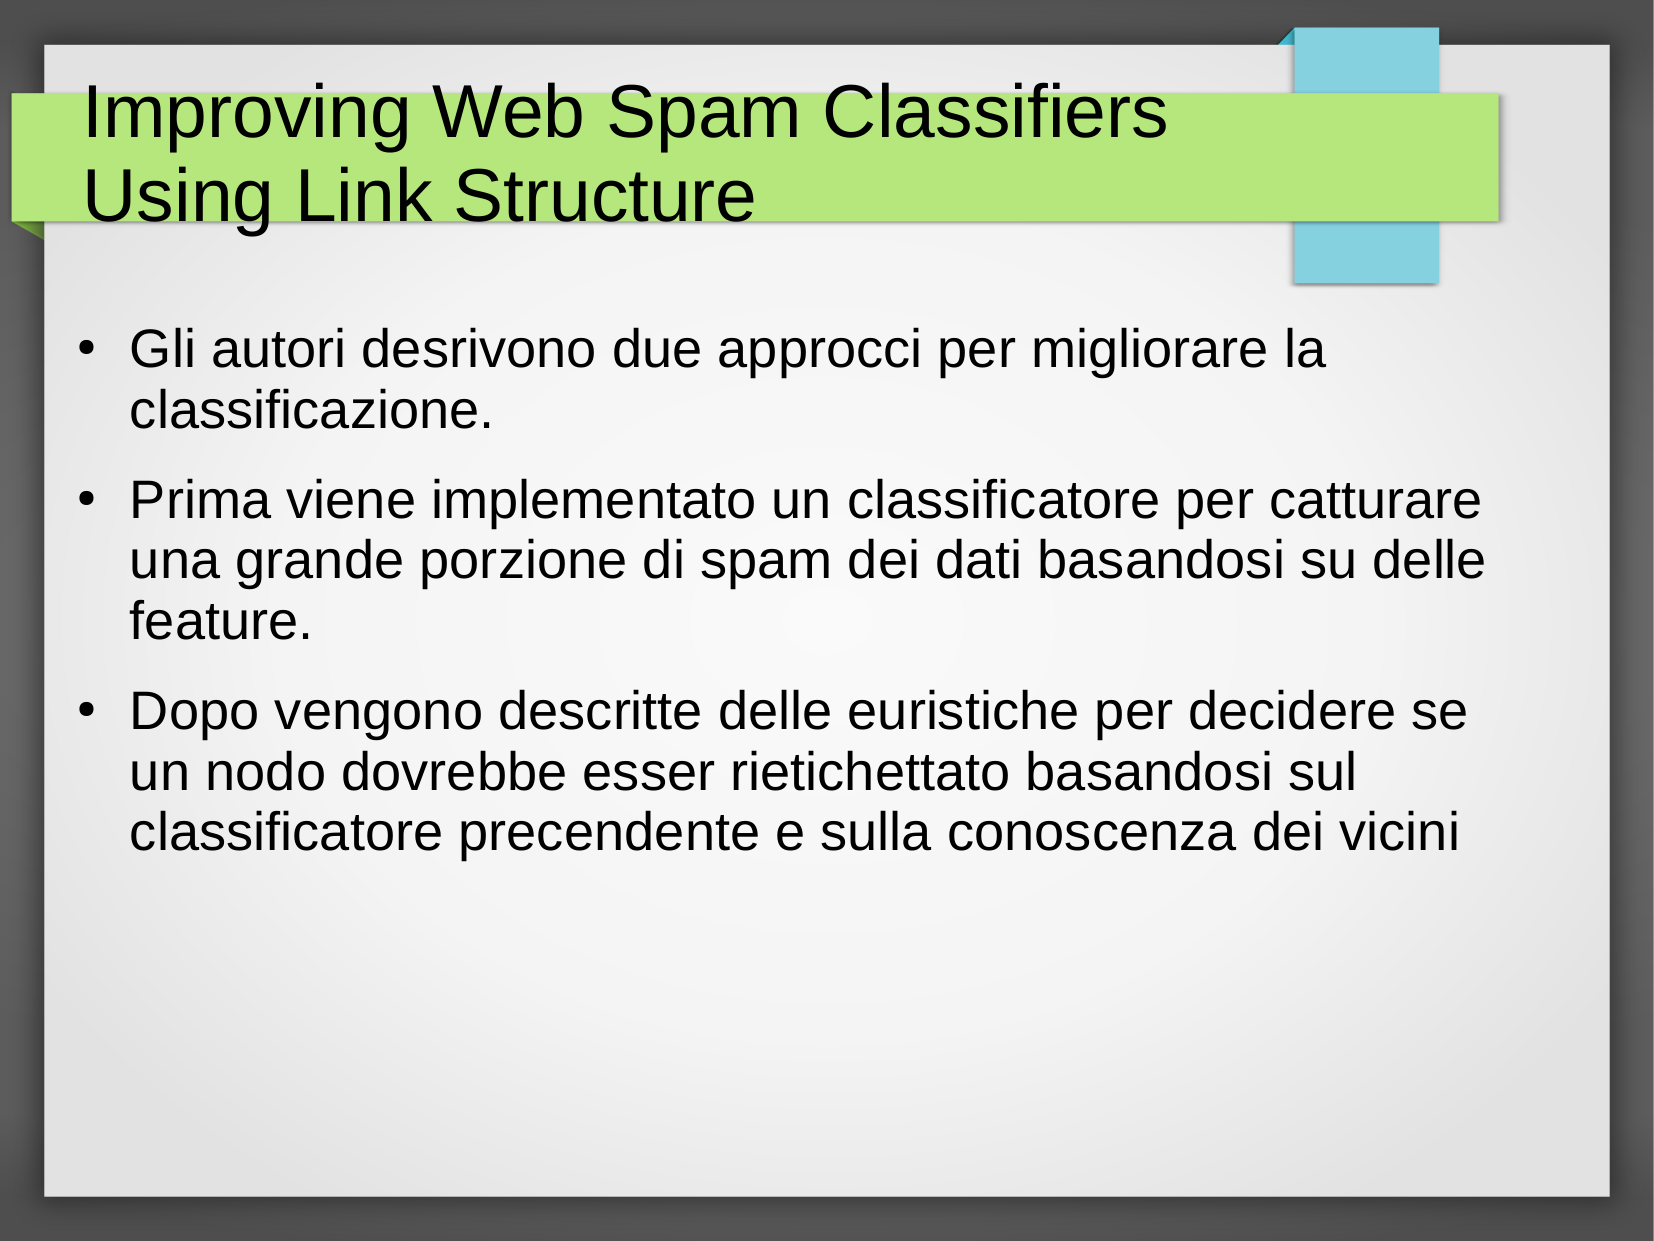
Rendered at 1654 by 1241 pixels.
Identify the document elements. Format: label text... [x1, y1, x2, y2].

picture [0, 0, 1654, 1241]
title Improving Web Spam Classifiers Using Link Structure [82, 69, 1264, 238]
list Gli autori desrivono due approcci per migliorare la classificazione. Prima viene implementato un classificatore per catturare una grande porzione di spam dei dati basandosi su delle feature. Dopo vengono descritte delle euristiche per decidere se un nodo dovrebbe esser rietichettato basandosi sul classificatore precendente e sulla conoscenza dei vicini [59, 318, 1512, 1111]
